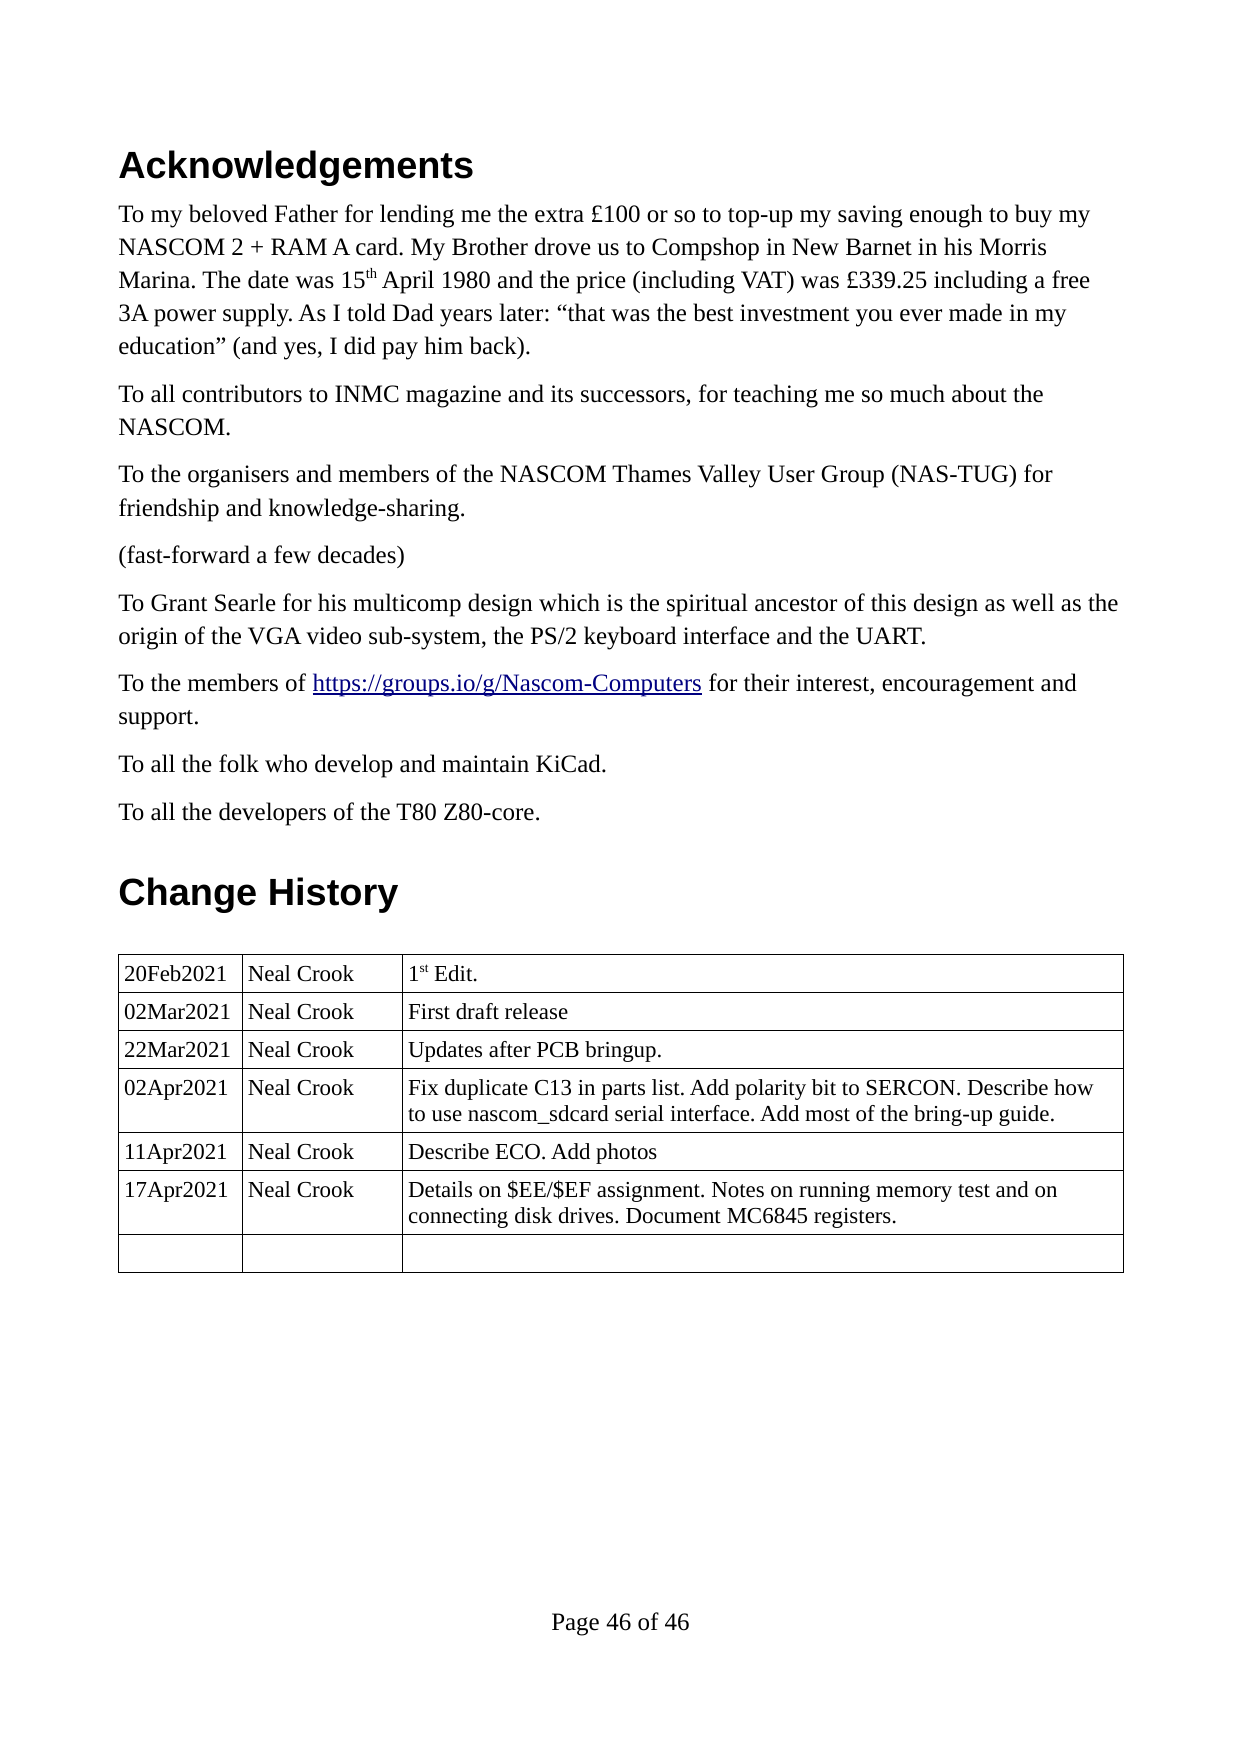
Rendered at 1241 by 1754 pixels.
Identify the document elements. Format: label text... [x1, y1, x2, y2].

table_cell [119, 1235, 242, 1272]
table_cell Details on $EE/$EF assignment. Notes on running memory test and on connecting disk drives. Document MC6845 registers. [403, 1171, 1123, 1234]
table_cell 22Mar2021 [119, 1031, 242, 1068]
table_header Neal Crook [243, 955, 402, 992]
table_cell [403, 1235, 1123, 1272]
table_cell 17Apr2021 [119, 1171, 242, 1234]
text To Grant Searle for his multicomp design which is the spiritual ancestor of this design as well as the origin of the VGA video sub-system, the PS/2 keyboard interface and the UART. [118, 588, 1122, 649]
table_cell Neal Crook [243, 1031, 402, 1068]
table_header 1st Edit. [403, 955, 1123, 992]
table_cell Updates after PCB bringup. [403, 1031, 1123, 1068]
text To the organisers and members of the NASCOM Thames Valley User Group (NAS-TUG) for friendship and knowledge-sharing. [118, 459, 1122, 521]
text (fast-forward a few decades) [118, 540, 1122, 569]
table_cell Fix duplicate C13 in parts list. Add polarity bit to SERCON. Describe how to use nascom_sdcard serial interface. Add most of the bring-up guide. [403, 1069, 1123, 1132]
text To my beloved Father for lending me the extra £100 or so to top-up my saving enough to buy my NASCOM 2 + RAM A card. My Brother drove us to Compshop in New Barnet in his Morris Marina. The date was 15th April 1980 and the price (including VAT) was £339.25 including a free 3A power supply. As I told Dad years later: “that was the best investment you ever made in my education” (and yes, I did pay him back). [118, 199, 1122, 360]
table_cell Neal Crook [243, 993, 402, 1030]
table_cell Describe ECO. Add photos [403, 1133, 1123, 1170]
subtitle Acknowledgements [118, 143, 1122, 187]
table_cell Neal Crook [243, 1171, 402, 1234]
table_cell Neal Crook [243, 1069, 402, 1132]
text To the members of https://groups.io/g/Nascom-Computers for their interest, encouragement and support. [118, 668, 1122, 730]
table_header 20Feb2021 [119, 955, 242, 992]
text To all contributors to INMC magazine and its successors, for teaching me so much about the NASCOM. [118, 379, 1122, 441]
table_cell Neal Crook [243, 1133, 402, 1170]
table_cell 02Mar2021 [119, 993, 242, 1030]
text To all the developers of the T80 Z80-core. [118, 797, 1122, 825]
table_cell 02Apr2021 [119, 1069, 242, 1132]
table_cell [243, 1235, 402, 1272]
subtitle Change History [118, 869, 1122, 913]
table_cell First draft release [403, 993, 1123, 1030]
text To all the folk who develop and maintain KiCad. [118, 749, 1122, 778]
table_cell 11Apr2021 [119, 1133, 242, 1170]
